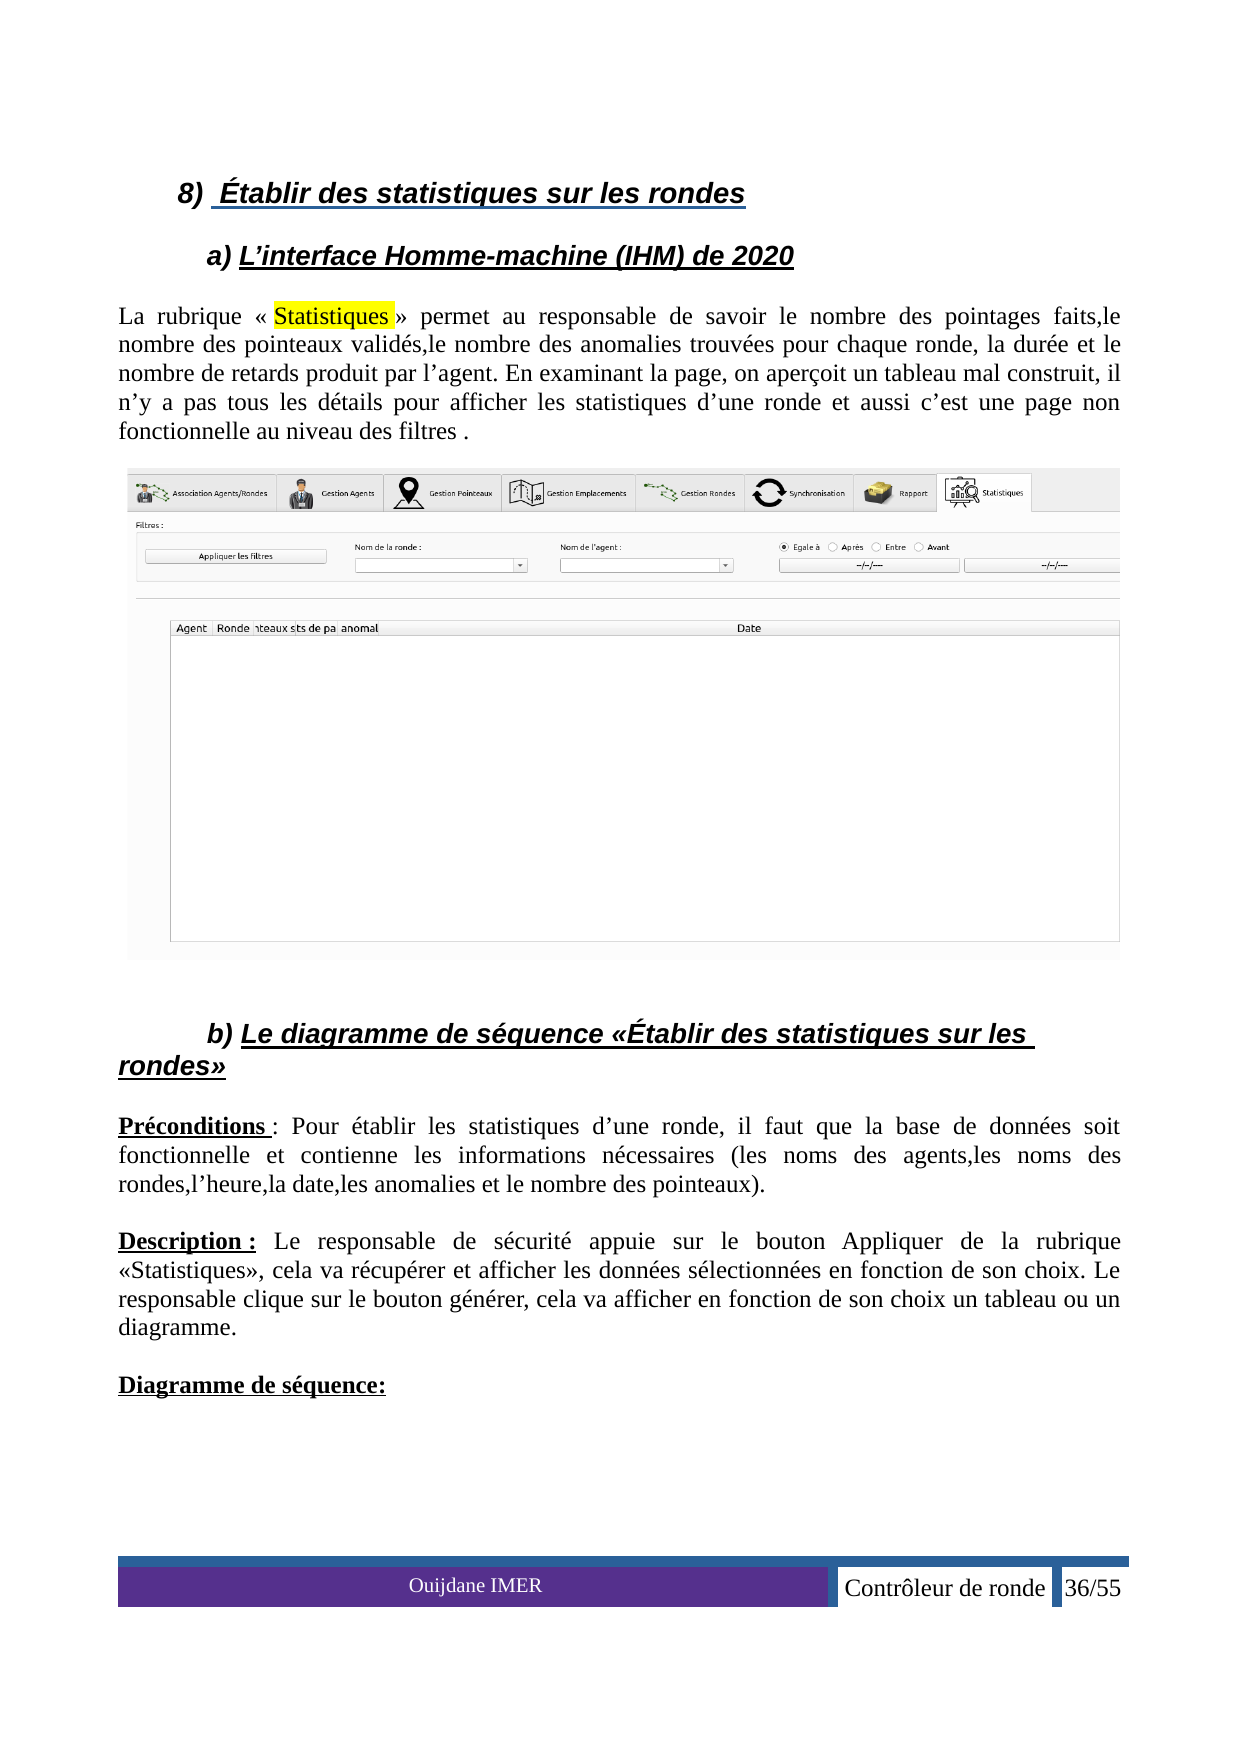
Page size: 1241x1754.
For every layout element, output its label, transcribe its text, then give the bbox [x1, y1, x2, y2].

subtitle L’interface Homme-machine (IHM) de 2020 [118, 239, 1122, 271]
subtitle Le diagramme de séquence «Établir des statistiques sur les rondes» [118, 1018, 1122, 1082]
text Diagramme de séquence: [118, 1370, 1122, 1399]
text La rubrique « Statistiques » permet au responsable de savoir le nombre des pointages faits,le nombre des pointeaux validés,le nombre des anomalies trouvées pour chaque ronde, la durée et le nombre de retards produit par l’agent. En examinant la page, on aperçoit un tableau mal construit, il n’y a pas tous les détails pour afficher les statistiques d’une ronde et aussi c’est une page non fonctionnelle au niveau des filtres . [118, 301, 1122, 444]
text Description : Le responsable de sécurité appuie sur le bouton Appliquer de la rubrique «Statistiques», cela va récupérer et afficher les données sélectionnées en fonction de son choix. Le responsable clique sur le bouton générer, cela va afficher en fonction de son choix un tableau ou un diagramme. [118, 1226, 1122, 1341]
text Préconditions : Pour établir les statistiques d’une ronde, il faut que la base de données soit fonctionnelle et contienne les informations nécessaires (les noms des agents,les noms des rondes,l’heure,la date,les anomalies et le nombre des pointeaux). [118, 1111, 1122, 1197]
picture [127, 468, 1120, 960]
subtitle Établir des statistiques sur les rondes [118, 176, 1122, 210]
